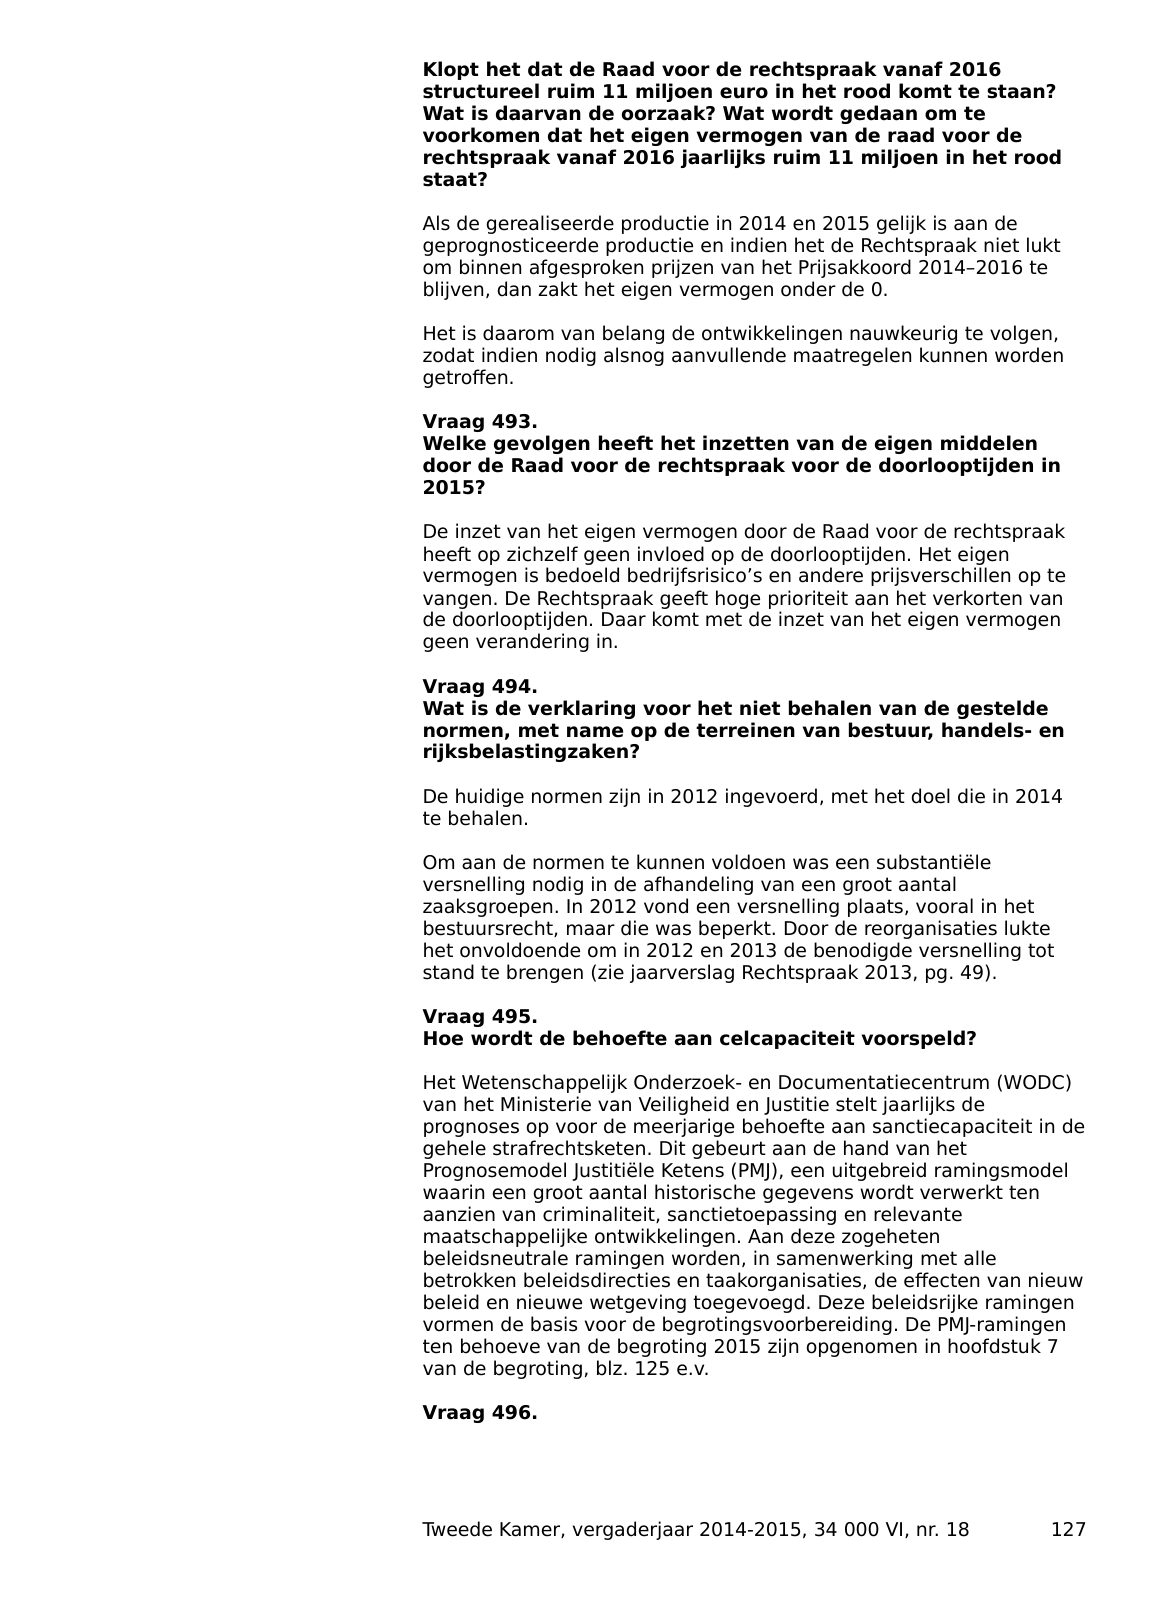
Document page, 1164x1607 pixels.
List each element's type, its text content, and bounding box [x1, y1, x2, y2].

text Vraag 495. [422, 1006, 1087, 1028]
text Vraag 494. [422, 676, 1087, 697]
text De huidige normen zijn in 2012 ingevoerd, met het doel die in 2014 te behalen. [422, 786, 1087, 829]
text Het Wetenschappelijk Onderzoek- en Documentatiecentrum (WODC) van het Ministerie van Veiligheid en Justitie stelt jaarlijks de prognoses op voor de meerjarige behoefte aan sanctiecapaciteit in de gehele strafrechtsketen. Dit gebeurt aan de hand van het Prognosemodel Justitiële Ketens (PMJ), een uitgebreid ramingsmodel waarin een groot aantal historische gegevens wordt verwerkt ten aanzien van criminaliteit, sanctietoepassing en relevante maatschappelijke ontwikkelingen. Aan deze zogeheten beleidsneutrale ramingen worden, in samenwerking met alle betrokken beleidsdirecties en taakorganisaties, de effecten van nieuw beleid en nieuwe wetgeving toegevoegd. Deze beleidsrijke ramingen vormen de basis voor de begrotingsvoorbereiding. De PMJ-ramingen ten behoeve van de begroting 2015 zijn opgenomen in hoofdstuk 7 van de begroting, blz. 125 e.v. [422, 1072, 1087, 1380]
text Om aan de normen te kunnen voldoen was een substantiële versnelling nodig in de afhandeling van een groot aantal zaaksgroepen. In 2012 vond een versnelling plaats, vooral in het bestuursrecht, maar die was beperkt. Door de reorganisaties lukte het onvoldoende om in 2012 en 2013 de benodigde versnelling tot stand te brengen (zie jaarverslag Rechtspraak 2013, pg. 49). [422, 852, 1087, 984]
text Hoe wordt de behoefte aan celcapaciteit voorspeld? [422, 1028, 1087, 1050]
text Het is daarom van belang de ontwikkelingen nauwkeurig te volgen, zodat indien nodig alsnog aanvullende maatregelen kunnen worden getroffen. [422, 323, 1087, 389]
text Klopt het dat de Raad voor de rechtspraak vanaf 2016 structureel ruim 11 miljoen euro in het rood komt te staan? Wat is daarvan de oorzaak? Wat wordt gedaan om te voorkomen dat het eigen vermogen van de raad voor de rechtspraak vanaf 2016 jaarlijks ruim 11 miljoen in het rood staat? [422, 59, 1087, 191]
text Vraag 493. [422, 411, 1087, 433]
text De inzet van het eigen vermogen door de Raad voor de rechtspraak heeft op zichzelf geen invloed op de doorlooptijden. Het eigen vermogen is bedoeld bedrijfsrisico’s en andere prijsverschillen op te vangen. De Rechtspraak geeft hoge prioriteit aan het verkorten van de doorlooptijden. Daar komt met de inzet van het eigen vermogen geen verandering in. [422, 521, 1087, 653]
text Als de gerealiseerde productie in 2014 en 2015 gelijk is aan de geprognosticeerde productie en indien het de Rechtspraak niet lukt om binnen afgesproken prijzen van het Prijsakkoord 2014–2016 te blijven, dan zakt het eigen vermogen onder de 0. [422, 213, 1087, 301]
text Welke gevolgen heeft het inzetten van de eigen middelen door de Raad voor de rechtspraak voor de doorlooptijden in 2015? [422, 433, 1087, 499]
text Wat is de verklaring voor het niet behalen van de gestelde normen, met name op de terreinen van bestuur, handels- en rijksbelastingzaken? [422, 697, 1087, 763]
text Vraag 496. [422, 1402, 1087, 1424]
